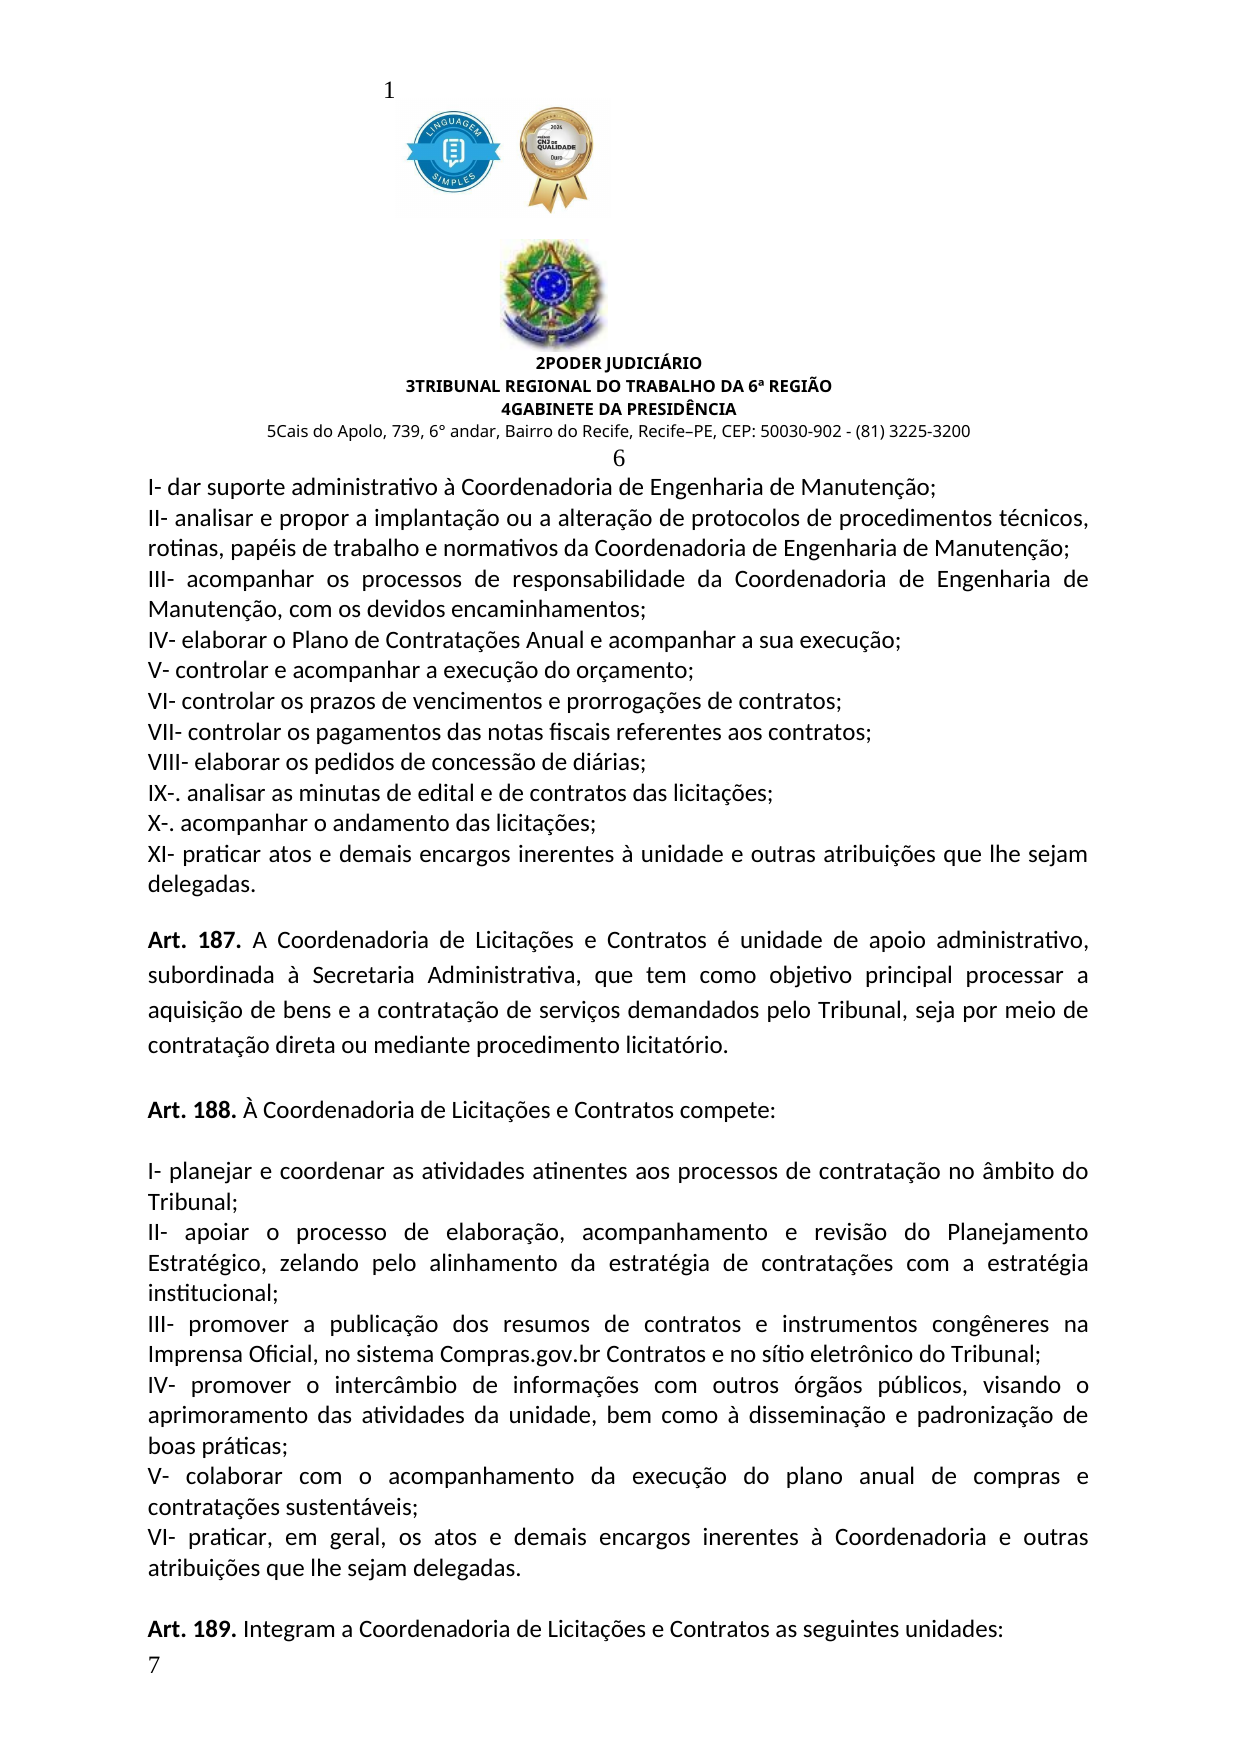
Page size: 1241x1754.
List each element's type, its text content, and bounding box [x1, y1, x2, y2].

text V- controlar e acompanhar a execução do orçamento; [148, 654, 1090, 685]
text Art. 187. A Coordenadoria de Licitações e Contratos é unidade de apoio administrativo, subordinada à Secretaria Administrativa, que tem como objetivo principal processar a aquisição de bens e a contratação de serviços demandados pelo Tribunal, seja por meio de contratação direta ou mediante procedimento licitatório. [148, 924, 1090, 1059]
text Art. 189. Integram a Coordenadoria de Licitações e Contratos as seguintes unidades: [147, 1613, 1090, 1644]
text IX-. analisar as minutas de edital e de contratos das licitações; [148, 777, 1090, 807]
text VI- controlar os prazos de vencimentos e prorrogações de contratos; [148, 685, 1090, 716]
text VI- praticar, em geral, os atos e demais encargos inerentes à Coordenadoria e outras atribuições que lhe sejam delegadas. [147, 1522, 1090, 1583]
text III- promover a publicação dos resumos de contratos e instrumentos congêneres na Imprensa Oficial, no sistema Compras.gov.br Contratos e no sítio eletrônico do Tribunal; [147, 1308, 1090, 1369]
text I- dar suporte administrativo à Coordenadoria de Engenharia de Manutenção; [148, 471, 1090, 502]
text IV- elaborar o Plano de Contratações Anual e acompanhar a sua execução; [148, 624, 1090, 654]
text VIII- elaborar os pedidos de concessão de diárias; [148, 746, 1090, 777]
text X-. acompanhar o andamento das licitações; [148, 807, 1090, 838]
text I- planejar e coordenar as atividades atinentes aos processos de contratação no âmbito do Tribunal; [147, 1155, 1090, 1216]
text V- colaborar com o acompanhamento da execução do plano anual de compras e contratações sustentáveis; [147, 1461, 1090, 1522]
text Art. 188. À Coordenadoria de Licitações e Contratos compete: [147, 1094, 1090, 1125]
text IV- promover o intercâmbio de informações com outros órgãos públicos, visando o aprimoramento das atividades da unidade, bem como à disseminação e padronização de boas práticas; [147, 1369, 1090, 1461]
text VII- controlar os pagamentos das notas fiscais referentes aos contratos; [148, 716, 1090, 746]
text II- analisar e propor a implantação ou a alteração de protocolos de procedimentos técnicos, rotinas, papéis de trabalho e normativos da Coordenadoria de Engenharia de Manutenção; [148, 502, 1090, 563]
text XI- praticar atos e demais encargos inerentes à unidade e outras atribuições que lhe sejam delegadas. [148, 838, 1090, 899]
text III- acompanhar os processos de responsabilidade da Coordenadoria de Engenharia de Manutenção, com os devidos encaminhamentos; [148, 563, 1090, 624]
text II- apoiar o processo de elaboração, acompanhamento e revisão do Planejamento Estratégico, zelando pelo alinhamento da estratégia de contratações com a estratégia institucional; [147, 1216, 1090, 1308]
